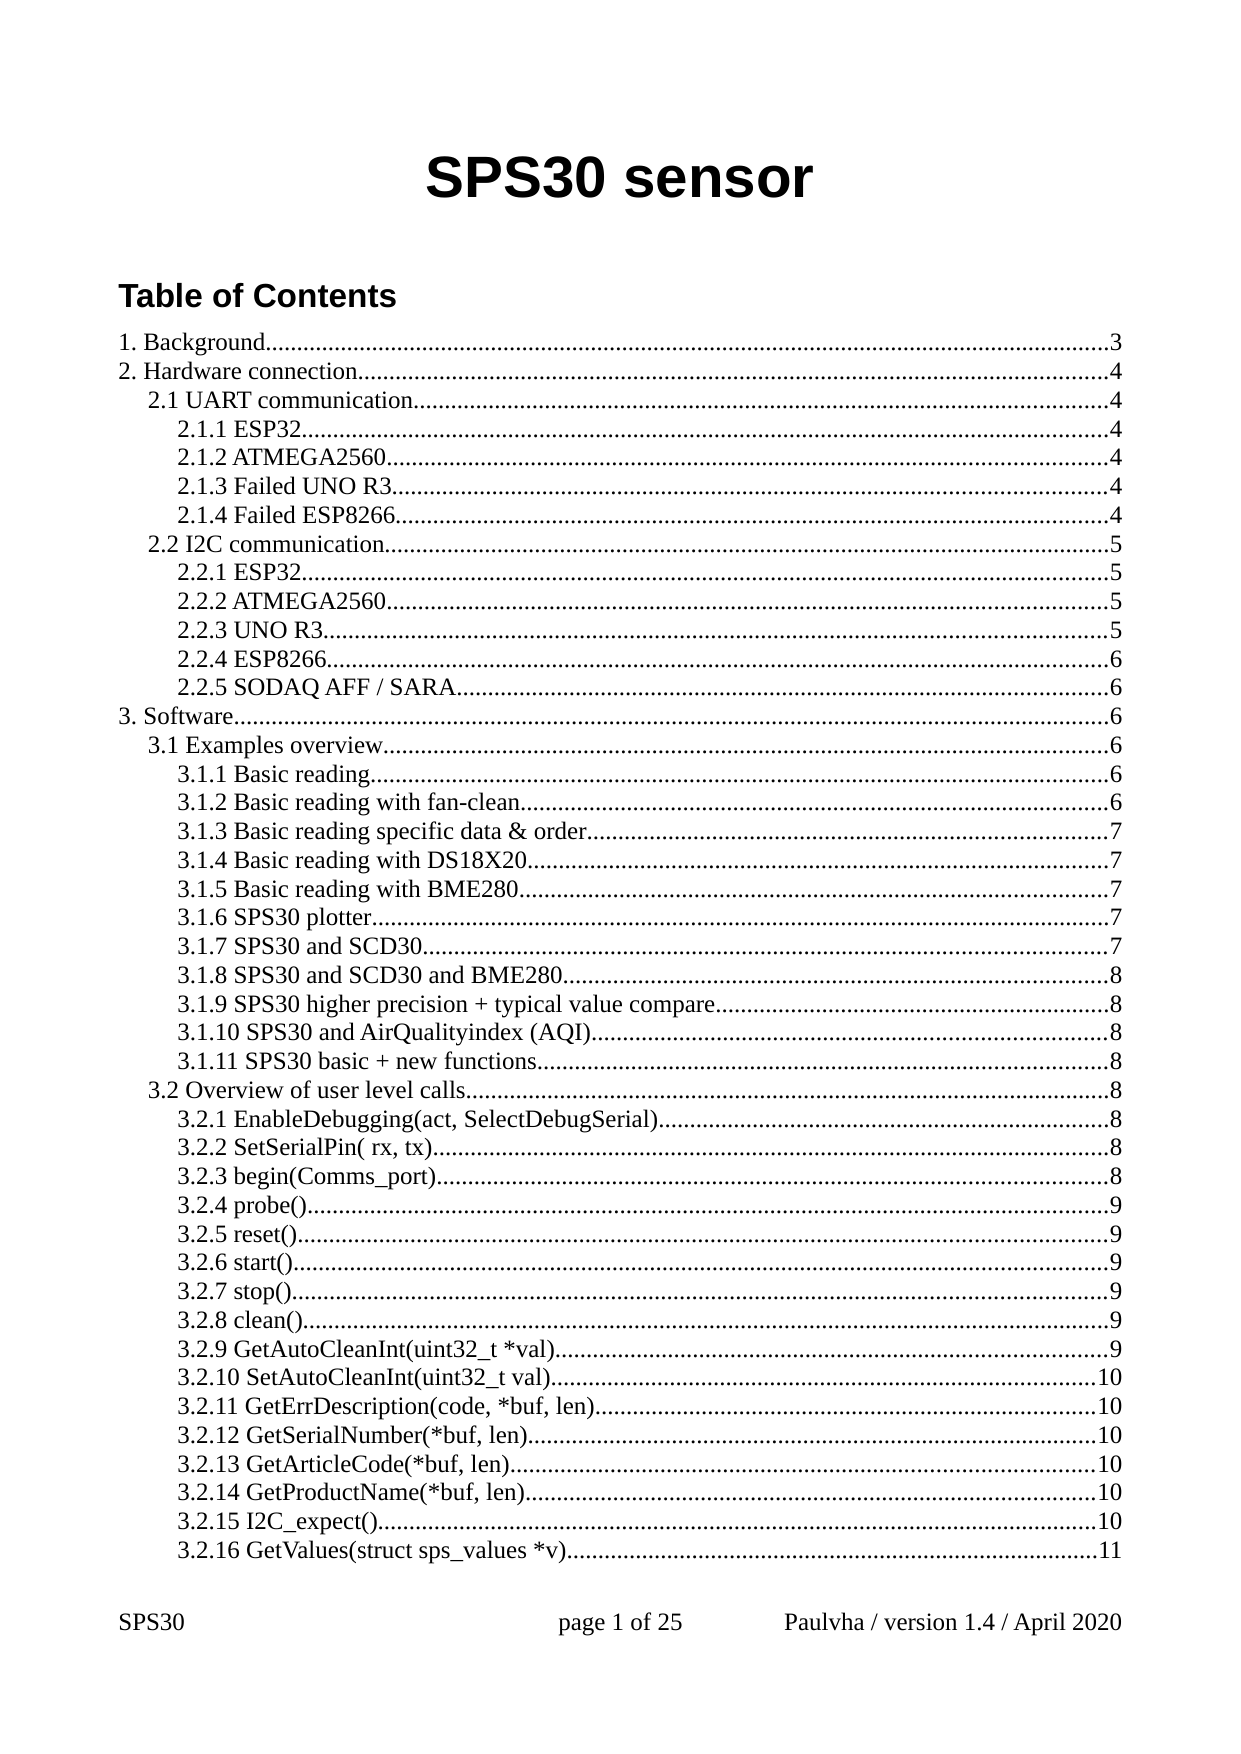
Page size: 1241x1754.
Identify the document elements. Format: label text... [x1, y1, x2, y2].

text 3.2.4 probe() 9 [177, 1190, 1122, 1219]
text 2.1.4 Failed ESP8266 4 [177, 500, 1122, 529]
text 2.2.2 ATMEGA2560 5 [177, 586, 1122, 615]
text 3.2.5 reset() 9 [177, 1219, 1122, 1247]
text 2.2.1 ESP32 5 [177, 557, 1122, 586]
text 3.2.13 GetArticleCode(*buf, len) 10 [177, 1449, 1122, 1477]
text 3.2.10 SetAutoCleanInt(uint32_t val) 10 [177, 1362, 1122, 1391]
text 3.2.15 I2C_expect() 10 [177, 1506, 1122, 1535]
text 3.1.6 SPS30 plotter 7 [177, 902, 1122, 931]
text 3.1.5 Basic reading with BME280 7 [177, 874, 1122, 902]
text 2.1.2 ATMEGA2560 4 [177, 442, 1122, 471]
text 3.2.1 EnableDebugging(act, SelectDebugSerial) 8 [177, 1104, 1122, 1132]
text 2.2.5 SODAQ AFF / SARA 6 [177, 672, 1122, 701]
text 3.2.11 GetErrDescription(code, *buf, len) 10 [177, 1391, 1122, 1420]
text 3.1.1 Basic reading 6 [177, 759, 1122, 787]
text 3.2.6 start() 9 [177, 1247, 1122, 1276]
text 3.1.8 SPS30 and SCD30 and BME280 8 [177, 960, 1122, 989]
text 2.1 UART communication 4 [148, 385, 1122, 414]
text 1. Background 3 [118, 327, 1122, 356]
text 3.1.9 SPS30 higher precision + typical value compare 8 [177, 989, 1122, 1017]
text 3.2.9 GetAutoCleanInt(uint32_t *val) 9 [177, 1334, 1122, 1362]
text 3.2.7 stop() 9 [177, 1276, 1122, 1305]
text 2.2.4 ESP8266 6 [177, 644, 1122, 672]
text 3.1.4 Basic reading with DS18X20 7 [177, 845, 1122, 874]
text 2.2.3 UNO R3 5 [177, 615, 1122, 644]
text 2. Hardware connection 4 [118, 356, 1122, 385]
text 3. Software 6 [118, 701, 1122, 730]
text 3.2.3 begin(Comms_port) 8 [177, 1161, 1122, 1190]
text 3.2.2 SetSerialPin( rx, tx) 8 [177, 1132, 1122, 1161]
text 3.2.12 GetSerialNumber(*buf, len) 10 [177, 1420, 1122, 1449]
text 2.1.3 Failed UNO R3 4 [177, 471, 1122, 500]
text 3.2.8 clean() 9 [177, 1305, 1122, 1334]
text 3.2.16 GetValues(struct sps_values *v) 11 [177, 1535, 1122, 1564]
text 3.2.14 GetProductName(*buf, len) 10 [177, 1477, 1122, 1506]
text 2.1.1 ESP32 4 [177, 414, 1122, 442]
subtitle Table of Contents [118, 276, 1122, 315]
text 3.1 Examples overview 6 [148, 730, 1122, 759]
title SPS30 sensor [118, 143, 1122, 210]
text 3.1.11 SPS30 basic + new functions 8 [177, 1046, 1122, 1075]
text 3.2 Overview of user level calls 8 [148, 1075, 1122, 1104]
text 3.1.10 SPS30 and AirQualityindex (AQI) 8 [177, 1017, 1122, 1046]
text 3.1.7 SPS30 and SCD30 7 [177, 931, 1122, 960]
text 3.1.3 Basic reading specific data & order 7 [177, 816, 1122, 845]
text 2.2 I2C communication 5 [148, 529, 1122, 557]
text 3.1.2 Basic reading with fan-clean 6 [177, 787, 1122, 816]
